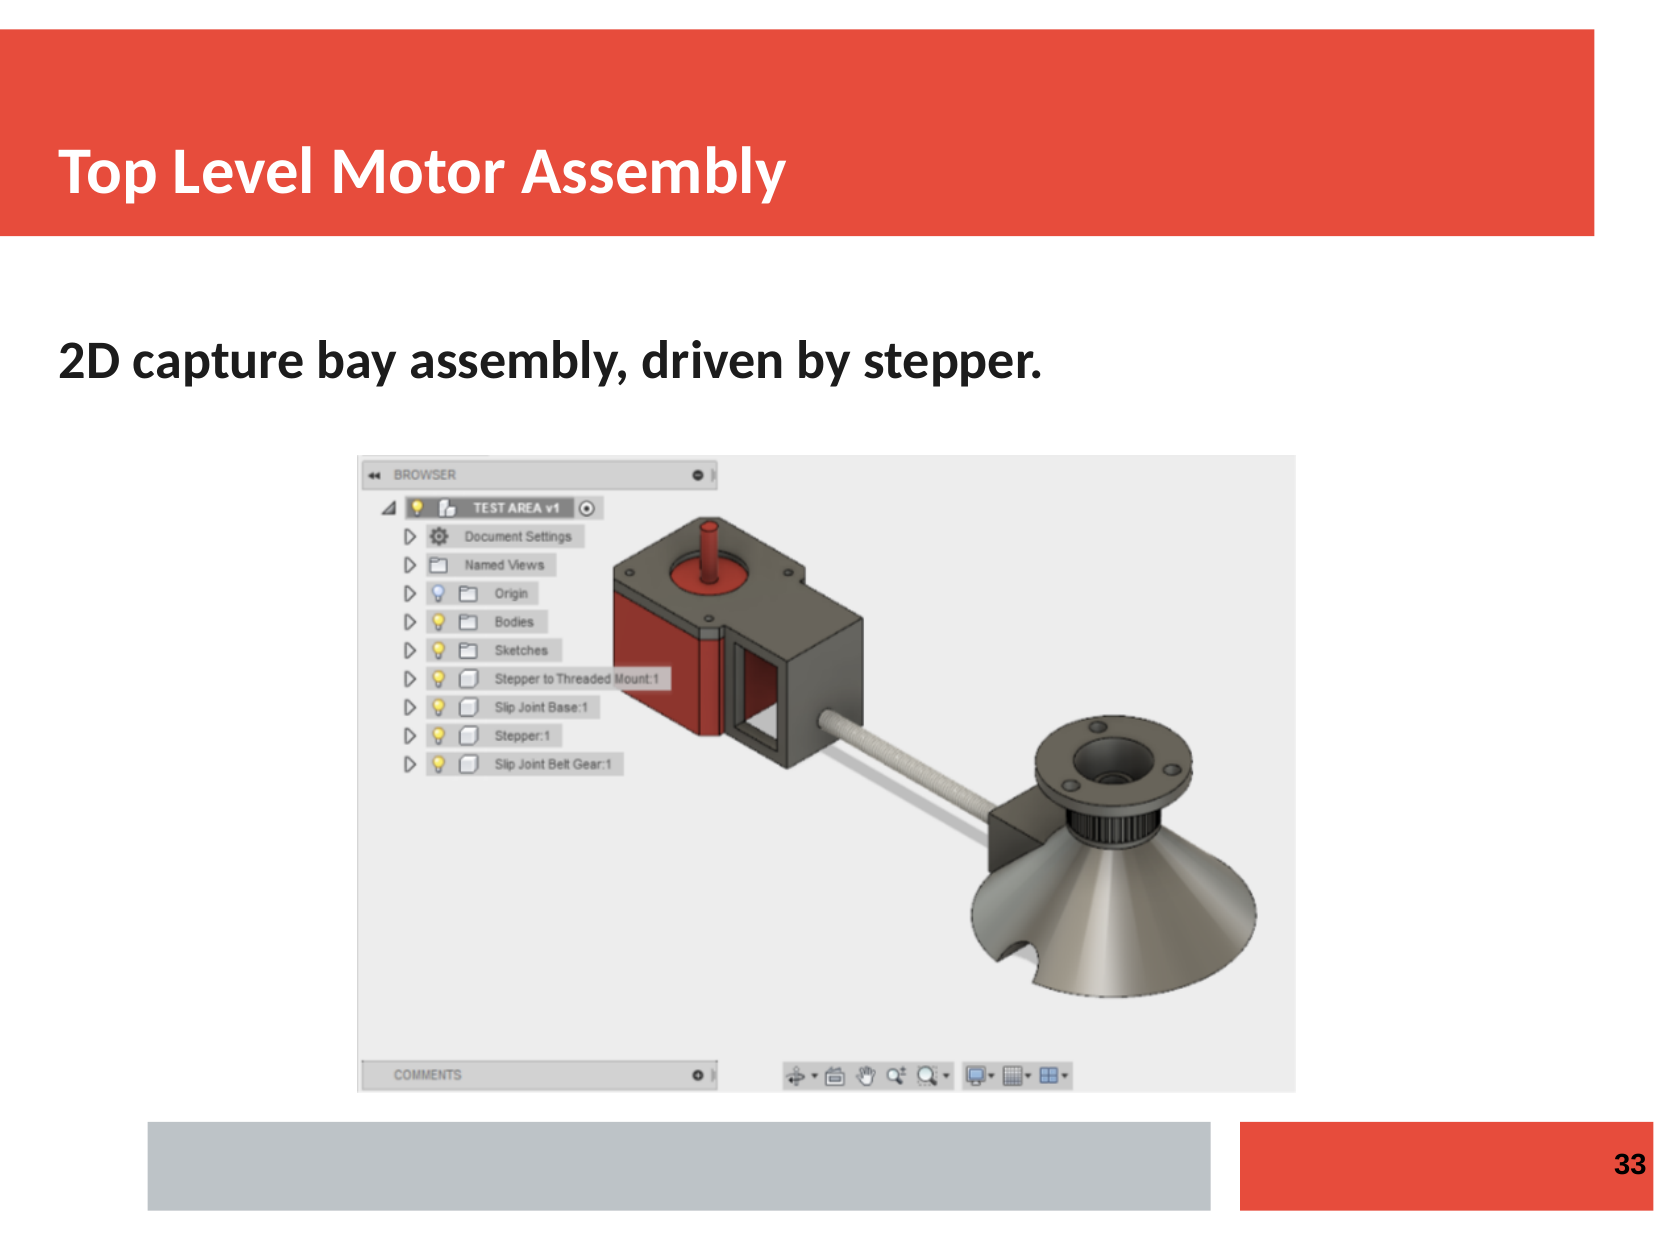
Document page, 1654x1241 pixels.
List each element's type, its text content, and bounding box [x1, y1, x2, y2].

picture [357, 455, 1296, 1093]
text_box Top Level Motor Assembly [58, 58, 1595, 207]
text_box 2D capture bay assembly, driven by stepper. [58, 324, 1565, 1093]
slide_number [1547, 1145, 1647, 1241]
